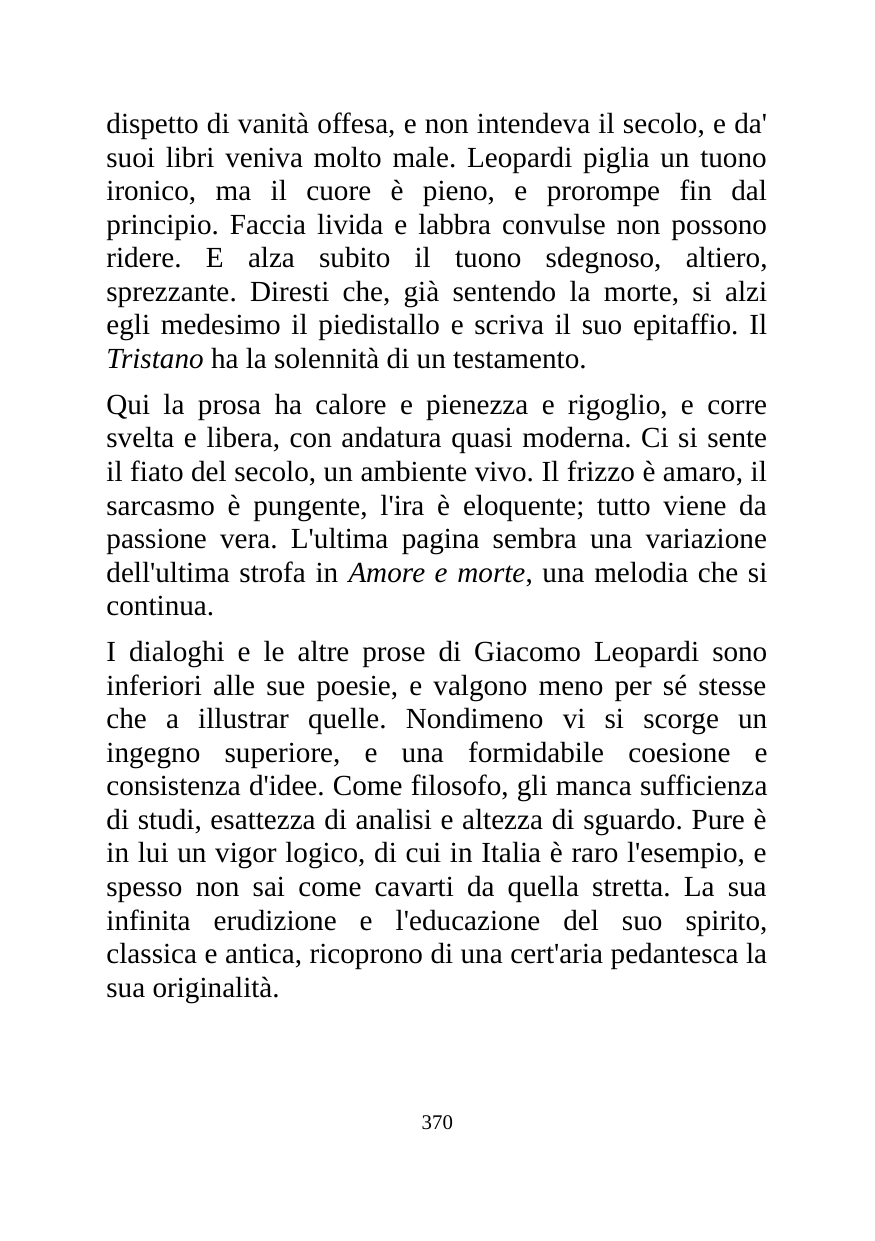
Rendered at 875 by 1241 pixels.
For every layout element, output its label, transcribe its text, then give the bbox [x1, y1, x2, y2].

text I dialoghi e le altre prose di Giacomo Leopardi sono inferiori alle sue poesie, e valgono meno per sé stesse che a illustrar quelle. Nondimeno vi si scorge un ingegno superiore, e una formidabile coesione e consistenza d'idee. Come filosofo, gli manca sufficienza di studi, esattezza di analisi e altezza di sguardo. Pure è in lui un vigor logico, di cui in Italia è raro l'esempio, e spesso non sai come cavarti da quella stretta. La sua infinita erudizione e l'educazione del suo spirito, classica e antica, ricoprono di una cert'aria pedantesca la sua originalità. [106, 634, 768, 1003]
text dispetto di vanità offesa, e non intendeva il secolo, e da' suoi libri veniva molto male. Leopardi piglia un tuono ironico, ma il cuore è pieno, e prorompe fin dal principio. Faccia livida e labbra convulse non possono ridere. E alza subito il tuono sdegnoso, altiero, sprezzante. Diresti che, già sentendo la morte, si alzi egli medesimo il piedistallo e scriva il suo epitaffio. Il Tristano ha la solennità di un testamento. [106, 106, 768, 374]
text Qui la prosa ha calore e pienezza e rigoglio, e corre svelta e libera, con andatura quasi moderna. Ci si sente il fiato del secolo, un ambiente vivo. Il frizzo è amaro, il sarcasmo è pungente, l'ira è eloquente; tutto viene da passione vera. L'ultima pagina sembra una variazione dell'ultima strofa in Amore e morte, una melodia che si continua. [106, 387, 768, 622]
